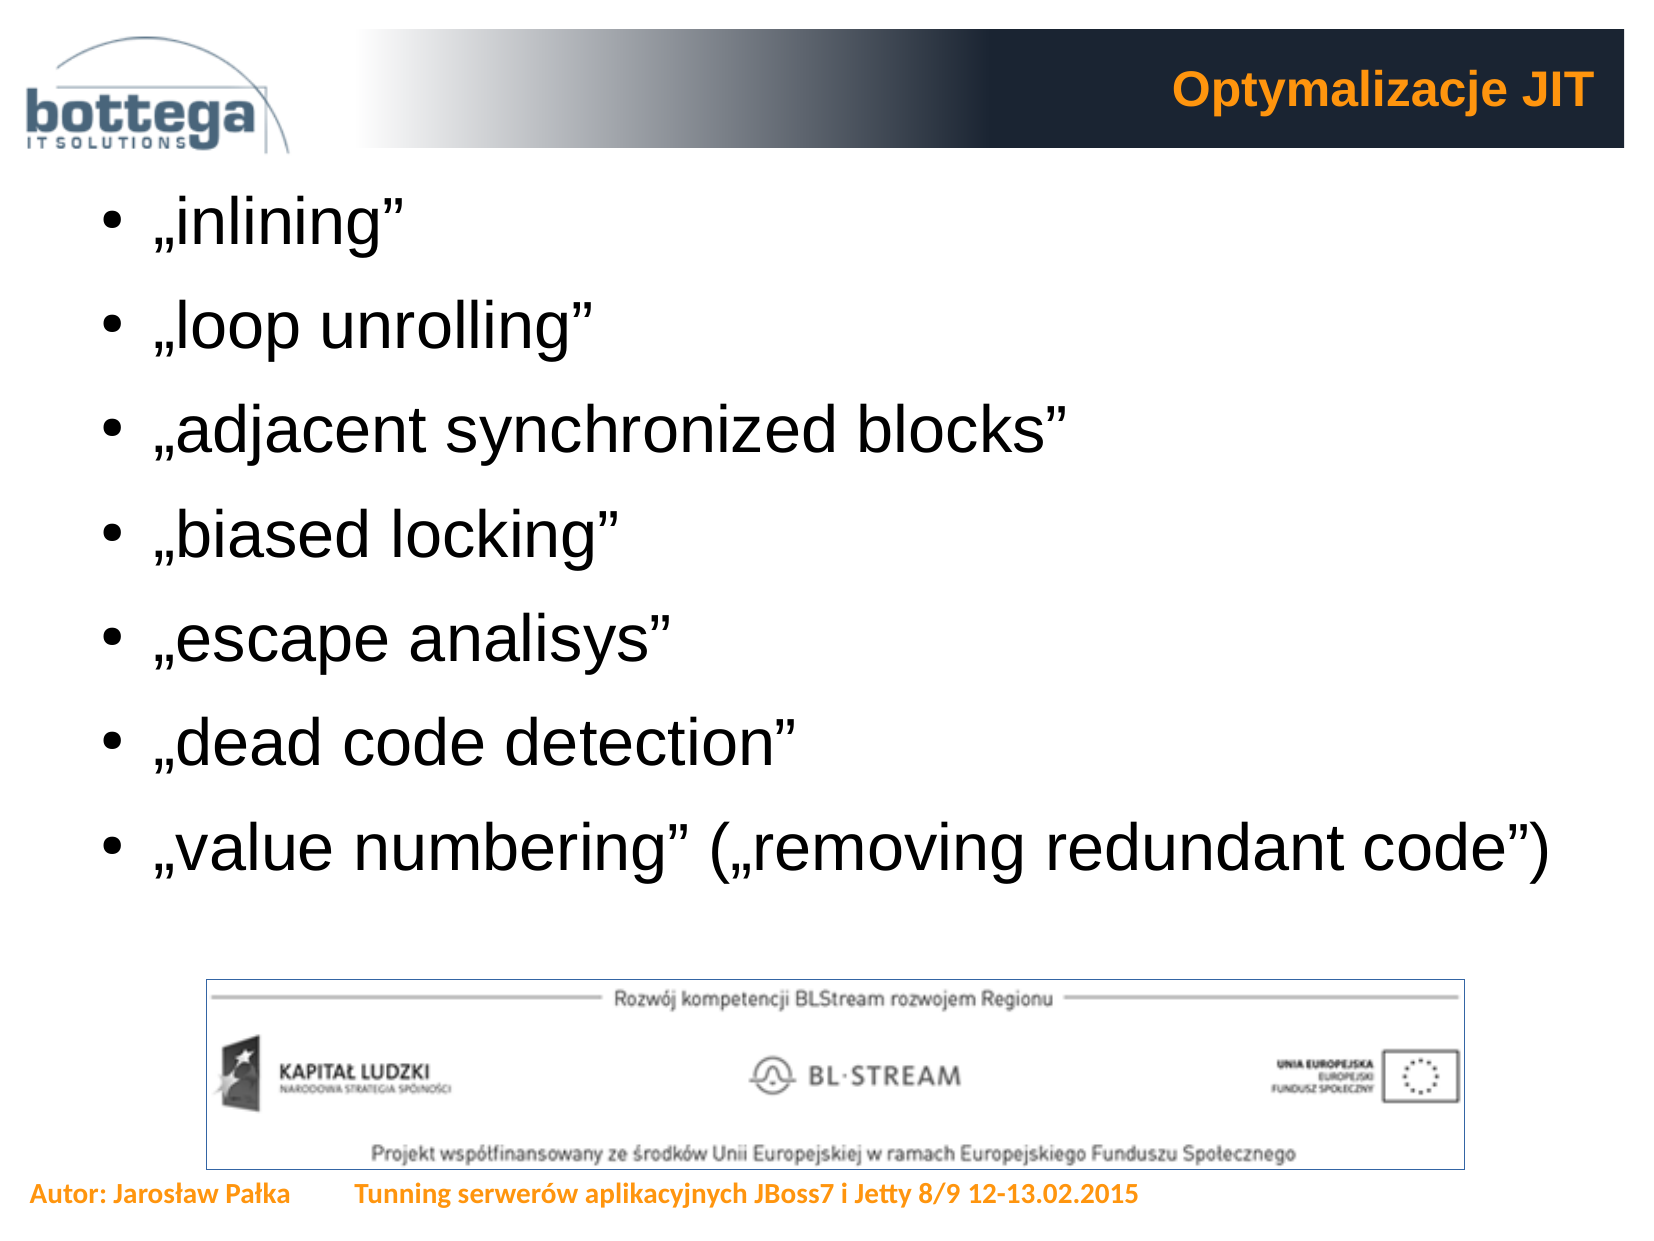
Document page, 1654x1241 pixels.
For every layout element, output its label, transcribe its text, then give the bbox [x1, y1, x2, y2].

list „inlining” „loop unrolling” „adjacent synchronized blocks” „biased locking” „escape analisys” „dead code detection” „value numbering” („removing redundant code”) [82, 183, 1571, 1003]
picture [17, 29, 296, 160]
picture [207, 1003, 1464, 1169]
title Optymalizacje JIT [354, 29, 1625, 148]
